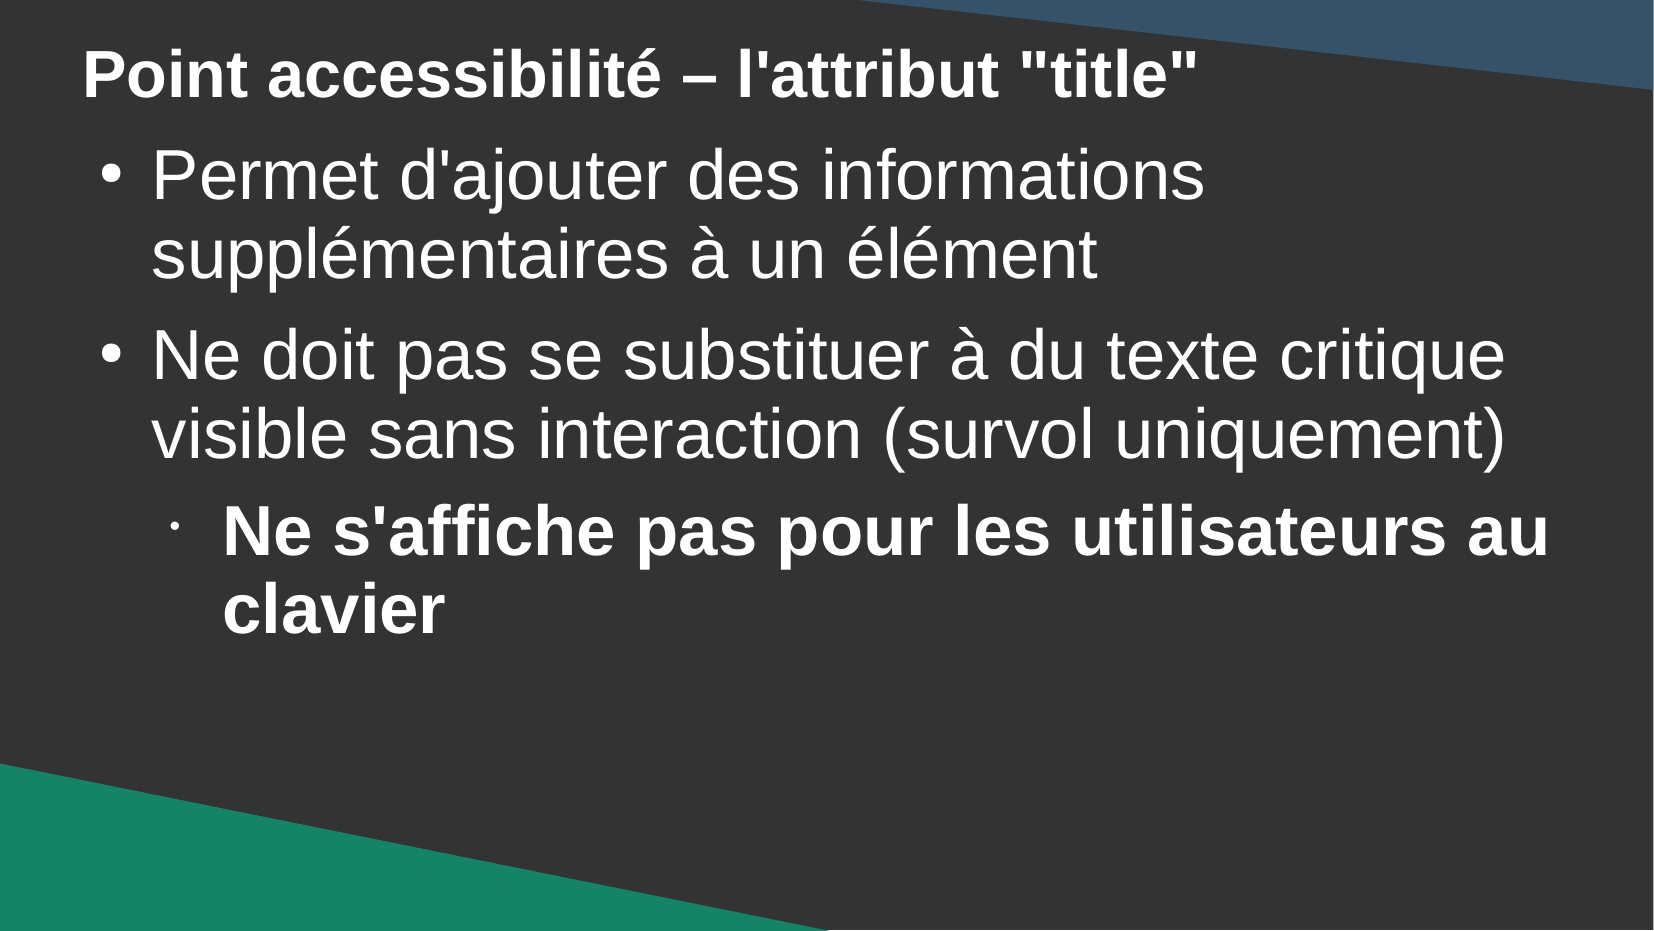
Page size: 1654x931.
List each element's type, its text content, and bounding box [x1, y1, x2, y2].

text_box [857, 0, 1654, 90]
title Point accessibilité – l'attribut "title" [82, 37, 1571, 122]
list Permet d'ajouter des informations supplémentaires à un élément Ne doit pas se substituer à du texte critique visible sans interaction (survol uniquement) Ne s'affiche pas pour les utilisateurs au clavier [80, 135, 1605, 780]
text_box [0, 763, 831, 931]
